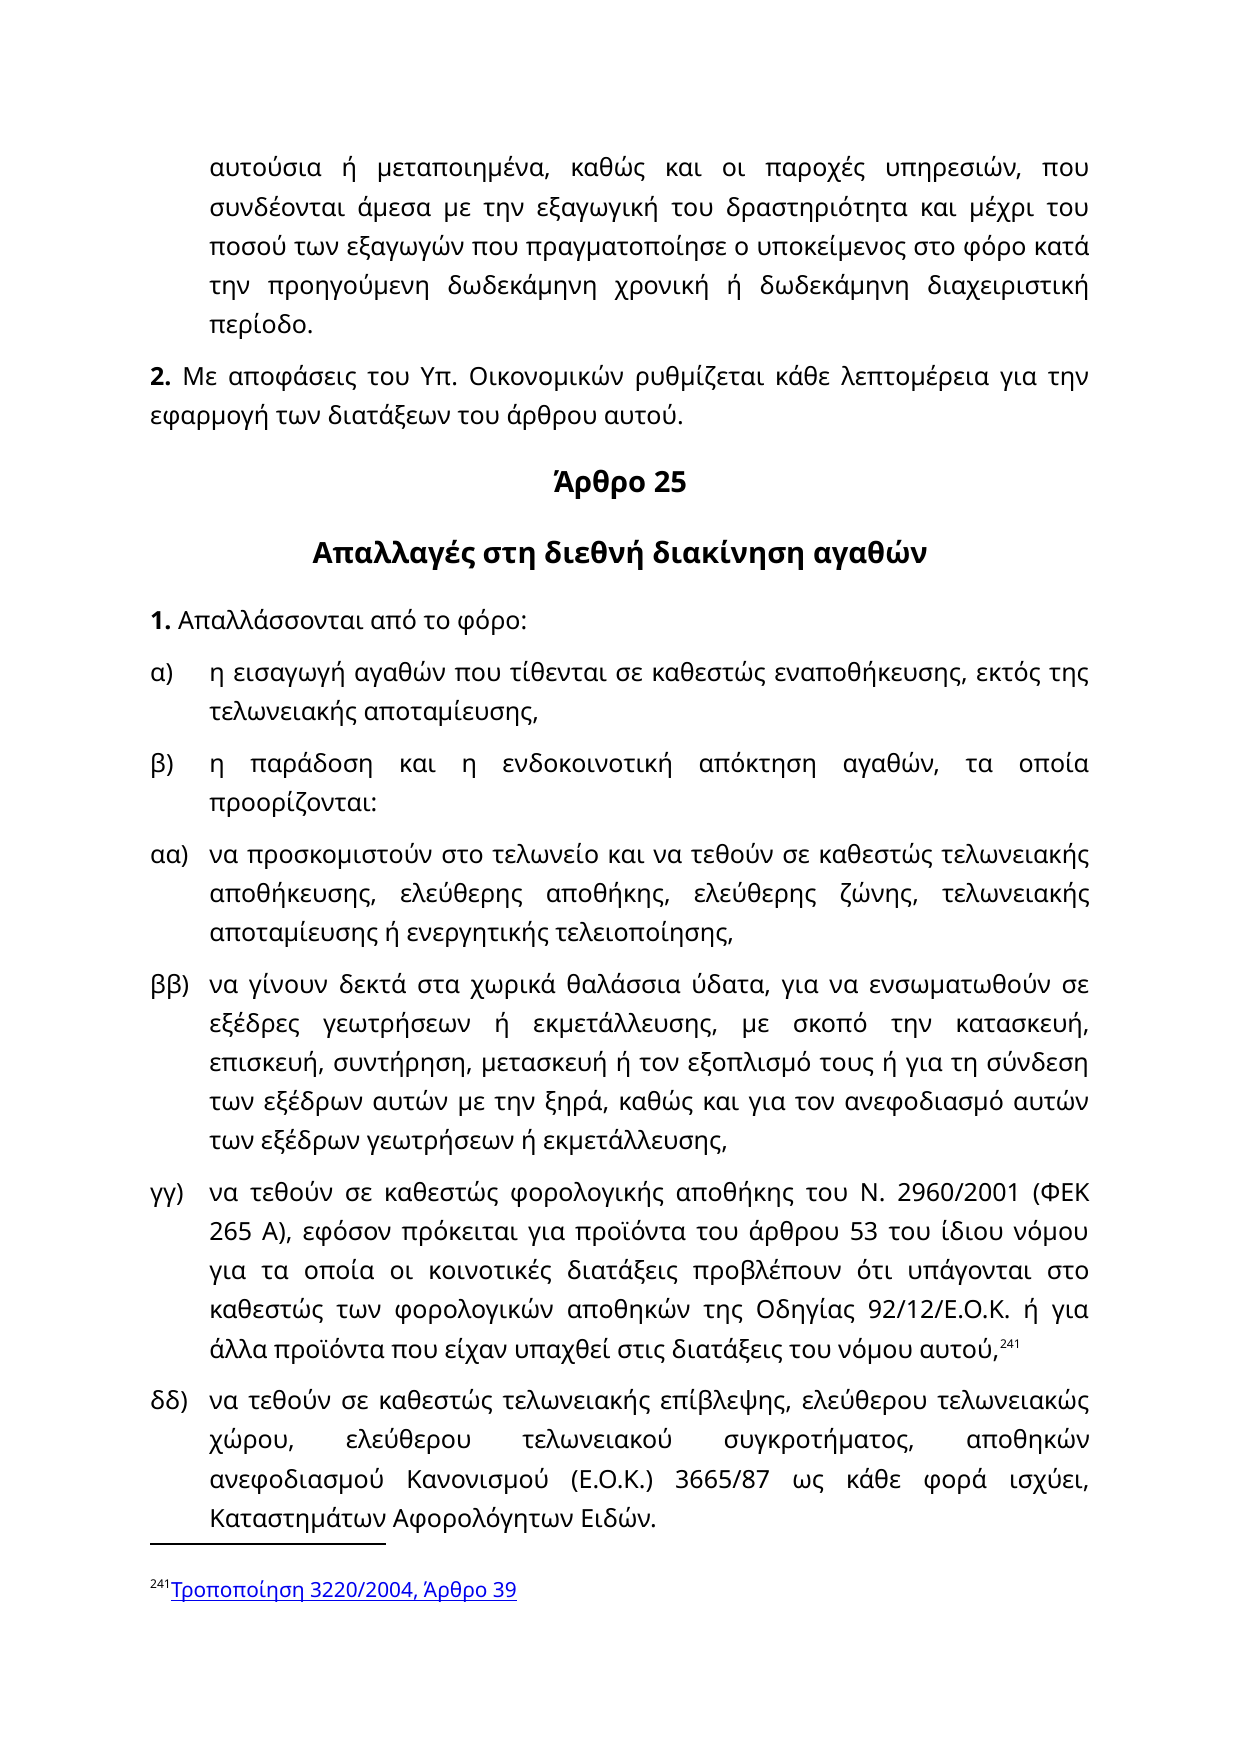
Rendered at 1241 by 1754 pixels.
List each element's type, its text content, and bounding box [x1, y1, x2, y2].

text Τροποποίηση 3220/2004, Άρθρο 39 [150, 1576, 1090, 1604]
text 2. Με αποφάσεις του Υπ. Οικονομικών ρυθμίζεται κάθε λεπτομέρεια για την εφαρμογή των διατάξεων του άρθρου αυτού. [150, 358, 1090, 432]
subtitle Άρθρο 25 [150, 462, 1090, 501]
list δδ) να τεθούν σε καθεστώς τελωνειακής επίβλεψης, ελεύθερου τελωνειακώς χώρου, ελεύθερου τελωνειακού συγκροτήματος, αποθηκών ανεφοδιασμού Κανονισμού (Ε.Ο.Κ.) 3665/87 ως κάθε φορά ισχύει, Καταστημάτων Αφορολόγητων Ειδών. [150, 1383, 1090, 1534]
list γγ) να τεθούν σε καθεστώς φορολογικής αποθήκης του Ν. 2960/2001 (ΦΕΚ 265 Α), εφόσον πρόκειται για προϊόντα του άρθρου 53 του ίδιου νόμου για τα οποία οι κοινοτικές διατάξεις προβλέπουν ότι υπάγονται στο καθεστώς των φορολογικών αποθηκών της Οδηγίας 92/12/Ε.Ο.Κ. ή για άλλα προϊόντα που είχαν υπαχθεί στις διατάξεις του νόμου αυτού, [150, 1174, 1090, 1365]
list β) η παράδοση και η ενδοκοινοτική απόκτηση αγαθών, τα οποία προορίζονται: [150, 745, 1090, 819]
subtitle Απαλλαγές στη διεθνή διακίνηση αγαθών [150, 532, 1090, 572]
text 1. Απαλλάσσονται από το φόρο: [150, 603, 1090, 637]
list αυτούσια ή μεταποιημένα, καθώς και οι παροχές υπηρεσιών, που συνδέονται άμεσα με την εξαγωγική του δραστηριότητα και μέχρι του ποσού των εξαγωγών που πραγματοποίησε ο υποκείμενος στο φόρο κατά την προηγούμενη δωδεκάμηνη χρονική ή δωδεκάμηνη διαχειριστική περίοδο. [150, 150, 1090, 341]
list αα) να προσκομιστούν στο τελωνείο και να τεθούν σε καθεστώς τελωνειακής αποθήκευσης, ελεύθερης αποθήκης, ελεύθερης ζώνης, τελωνειακής αποταμίευσης ή ενεργητικής τελειοποίησης, [150, 836, 1090, 949]
list α) η εισαγωγή αγαθών που τίθενται σε καθεστώς εναποθήκευσης, εκτός της τελωνειακής αποταμίευσης, [150, 654, 1090, 728]
list ββ) να γίνουν δεκτά στα χωρικά θαλάσσια ύδατα, για να ενσωματωθούν σε εξέδρες γεωτρήσεων ή εκμετάλλευσης, με σκοπό την κατασκευή, επισκευή, συντήρηση, μετασκευή ή τον εξοπλισμό τους ή για τη σύνδεση των εξέδρων αυτών με την ξηρά, καθώς και για τον ανεφοδιασμό αυτών των εξέδρων γεωτρήσεων ή εκμετάλλευσης, [150, 966, 1090, 1157]
